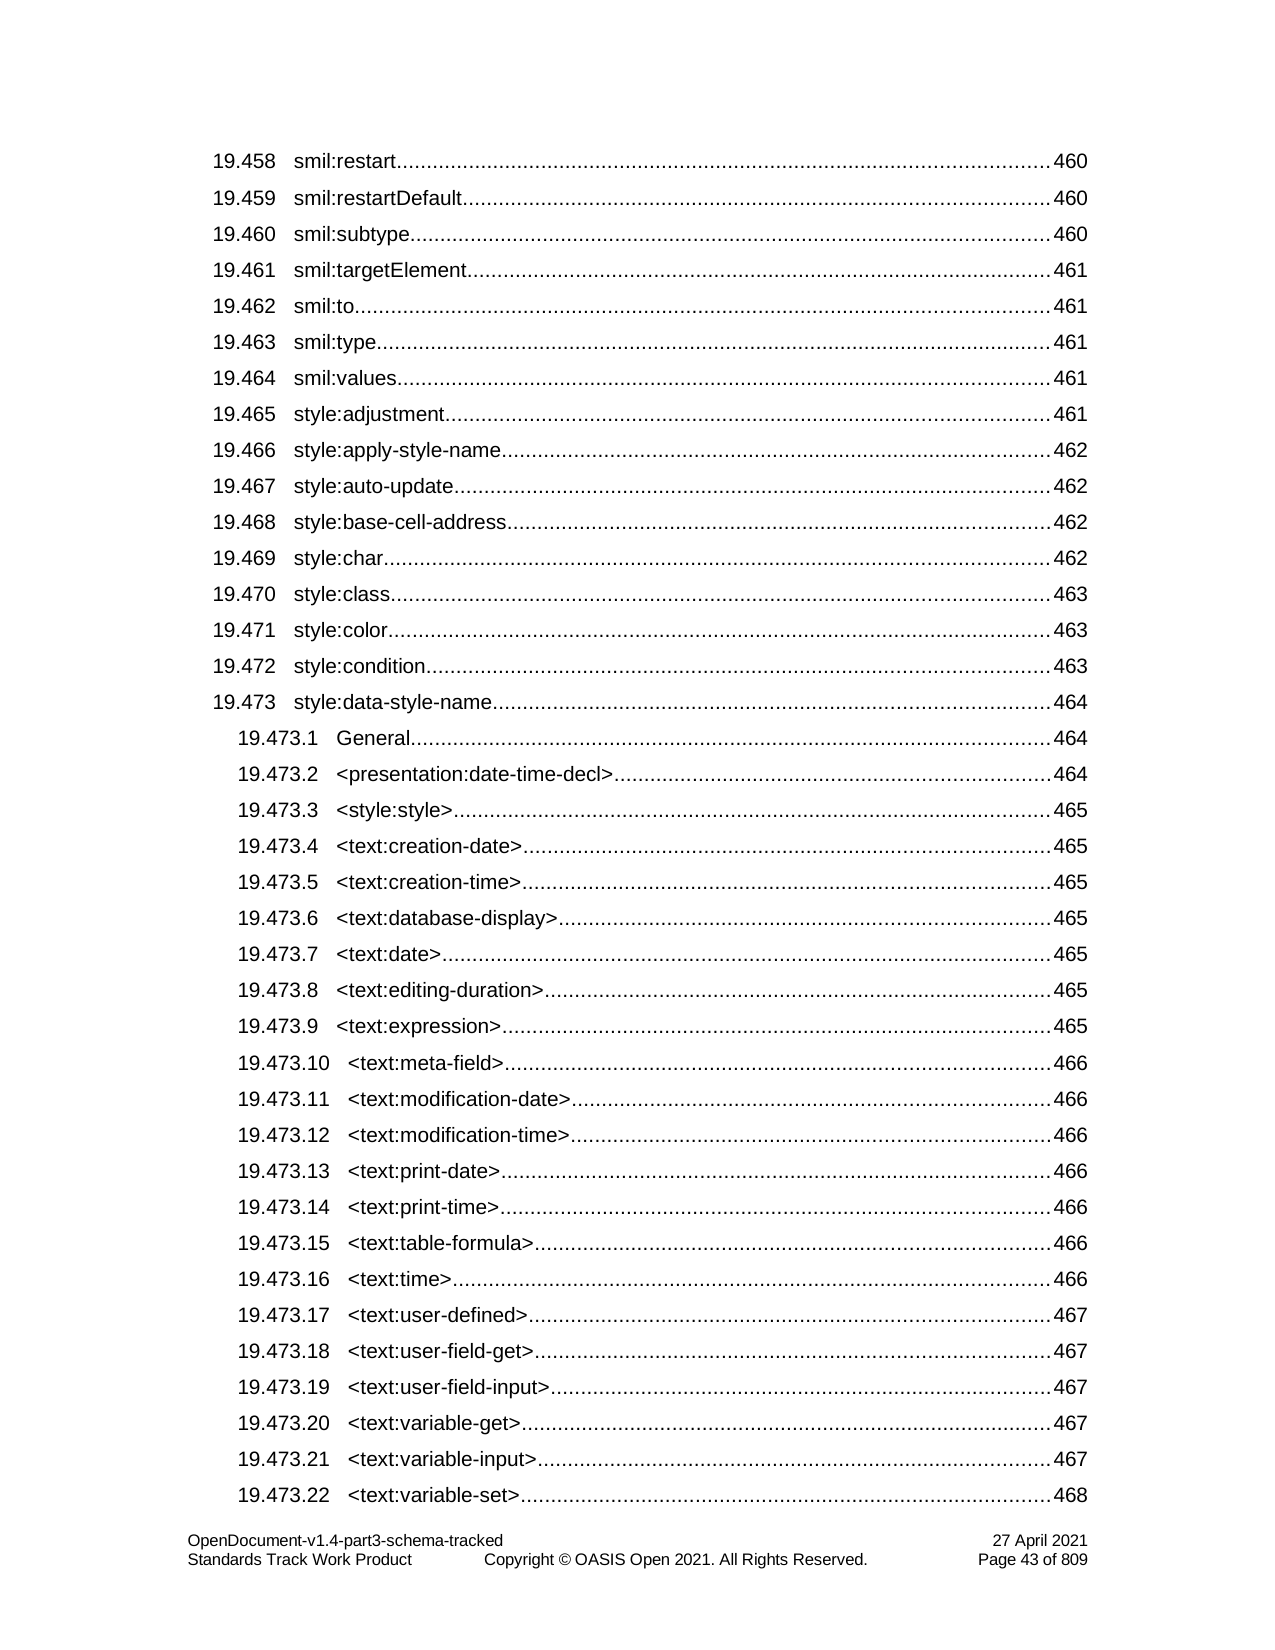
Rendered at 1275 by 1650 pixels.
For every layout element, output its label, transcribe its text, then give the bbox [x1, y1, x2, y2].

text 19.473.4 <text:creation-date> 465 [237, 835, 1088, 858]
text 19.473.15 <text:table-formula> 466 [237, 1231, 1088, 1255]
text 19.473.8 <text:editing-duration> 465 [237, 979, 1088, 1002]
text 19.461 smil:targetElement 461 [212, 258, 1088, 282]
text 19.473.17 <text:user-defined> 467 [237, 1303, 1088, 1327]
text 19.473.12 <text:modification-time> 466 [237, 1123, 1088, 1147]
text 19.473.21 <text:variable-input> 467 [237, 1447, 1088, 1471]
text 19.473.22 <text:variable-set> 468 [237, 1483, 1088, 1507]
text 19.464 smil:values 461 [212, 366, 1088, 390]
text 19.471 style:color 463 [212, 618, 1088, 642]
text 19.458 smil:restart 460 [212, 150, 1088, 173]
text 19.465 style:adjustment 461 [212, 402, 1088, 426]
text 19.469 style:char 462 [212, 546, 1088, 570]
text 19.473.3 <style:style> 465 [237, 799, 1088, 822]
text 19.473.2 <presentation:date-time-decl> 464 [237, 763, 1088, 786]
text 19.473.13 <text:print-date> 466 [237, 1159, 1088, 1183]
text 19.473.16 <text:time> 466 [237, 1267, 1088, 1291]
text 19.473.7 <text:date> 465 [237, 943, 1088, 966]
text 19.466 style:apply-style-name 462 [212, 438, 1088, 462]
text 19.470 style:class 463 [212, 582, 1088, 606]
text 19.473.1 General 464 [237, 727, 1088, 750]
text 19.467 style:auto-update 462 [212, 474, 1088, 498]
text 19.473.20 <text:variable-get> 467 [237, 1411, 1088, 1435]
text 19.473.6 <text:database-display> 465 [237, 907, 1088, 930]
text 19.468 style:base-cell-address 462 [212, 510, 1088, 534]
text 19.473.5 <text:creation-time> 465 [237, 871, 1088, 894]
text 19.473.18 <text:user-field-get> 467 [237, 1339, 1088, 1363]
text 19.462 smil:to 461 [212, 294, 1088, 318]
text 19.472 style:condition 463 [212, 654, 1088, 678]
text 19.473.9 <text:expression> 465 [237, 1015, 1088, 1038]
text 19.473.14 <text:print-time> 466 [237, 1195, 1088, 1219]
text 19.473.11 <text:modification-date> 466 [237, 1087, 1088, 1111]
text 19.473.10 <text:meta-field> 466 [237, 1051, 1088, 1074]
text 19.473 style:data-style-name 464 [212, 691, 1088, 714]
text 19.473.19 <text:user-field-input> 467 [237, 1375, 1088, 1399]
text 19.459 smil:restartDefault 460 [212, 186, 1088, 209]
text 19.460 smil:subtype 460 [212, 222, 1088, 246]
text 19.463 smil:type 461 [212, 330, 1088, 354]
